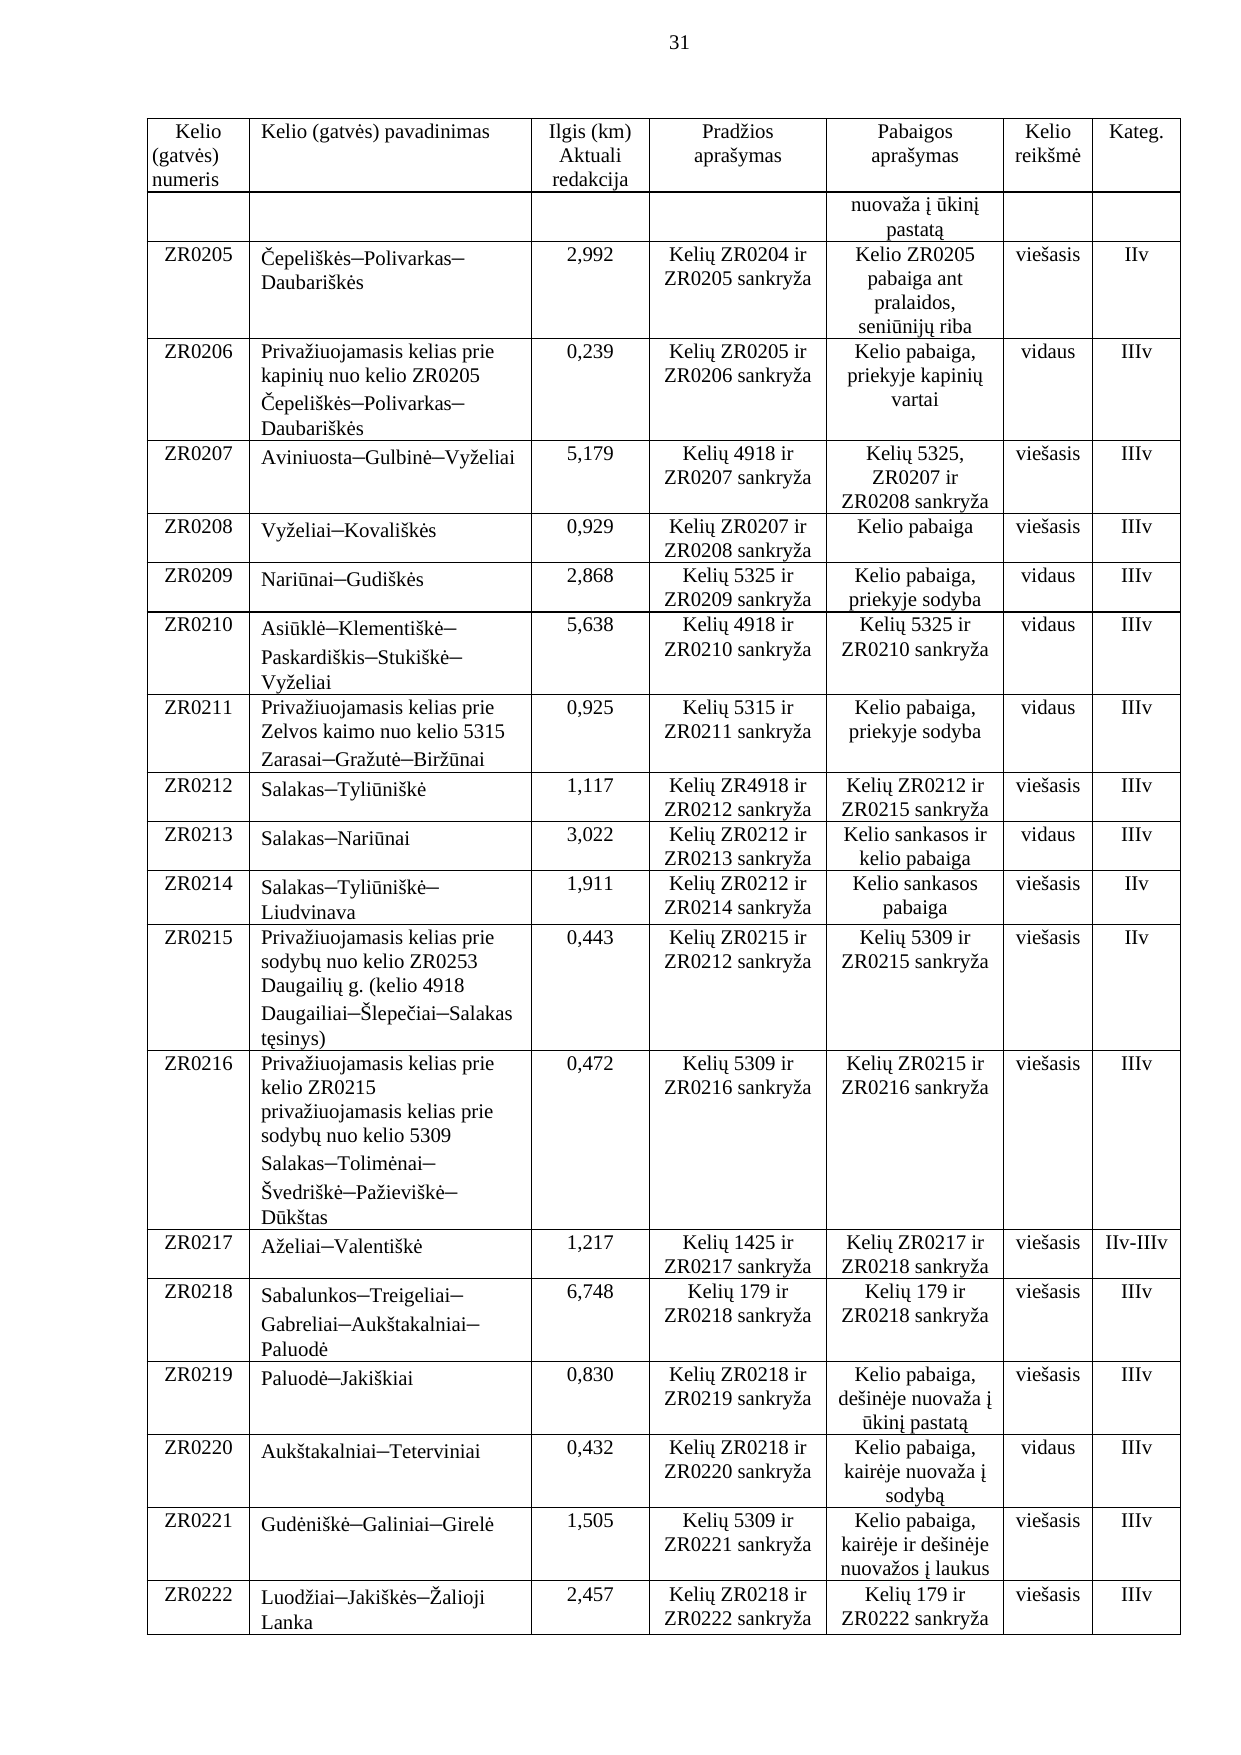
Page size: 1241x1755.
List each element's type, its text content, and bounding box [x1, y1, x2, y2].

table_cell ZR0219 [148, 1362, 249, 1434]
table_cell viešasis [1004, 1508, 1092, 1580]
table_cell Paluodė–Jakiškiai [250, 1362, 531, 1434]
table_cell IIIv [1093, 1362, 1180, 1434]
table_cell Vyželiai–Kovališkės [250, 514, 531, 562]
table_cell Kelio pabaiga [827, 514, 1003, 562]
table_cell 0,925 [532, 695, 649, 772]
table_cell vidaus [1004, 695, 1092, 772]
table_cell 1,505 [532, 1508, 649, 1580]
table_cell ZR0215 [148, 925, 249, 1050]
table_cell IIIv [1093, 441, 1180, 513]
table_cell Kelių ZR0212 ir ZR0213 sankryža [650, 822, 826, 870]
table_cell Kelių ZR0217 ir ZR0218 sankryža [827, 1230, 1003, 1278]
table_cell [250, 193, 531, 241]
table_cell ZR0210 [148, 613, 249, 694]
table_cell ZR0218 [148, 1279, 249, 1361]
table_cell vidaus [1004, 563, 1092, 611]
table_cell IIIv [1093, 773, 1180, 821]
table_cell IIv [1093, 242, 1180, 338]
table_cell ZR0222 [148, 1581, 249, 1634]
table_cell IIIv [1093, 695, 1180, 772]
table_cell ZR0214 [148, 871, 249, 924]
table_cell Kelio sankasos ir kelio pabaiga [827, 822, 1003, 870]
table_cell Kelio pabaiga, priekyje kapinių vartai [827, 339, 1003, 440]
table_cell [1093, 193, 1180, 241]
table_cell vidaus [1004, 339, 1092, 440]
table_cell 6,748 [532, 1279, 649, 1361]
table_cell 5,638 [532, 613, 649, 694]
table_cell Kelių 5309 ir ZR0216 sankryža [650, 1051, 826, 1229]
table_cell Kelių 5325 ir ZR0210 sankryža [827, 613, 1003, 694]
table_header Kateg. [1093, 119, 1180, 191]
table_cell IIIv [1093, 1508, 1180, 1580]
table_cell Luodžiai–Jakiškės–Žalioji Lanka [250, 1581, 531, 1634]
table_cell IIIv [1093, 1581, 1180, 1634]
table_cell Kelio pabaiga, kairėje ir dešinėje nuovažos į laukus [827, 1508, 1003, 1580]
table_cell Privažiuojamasis kelias prie kapinių nuo kelio ZR0205 Čepeliškės–Polivarkas–Daubariškės [250, 339, 531, 440]
table_cell 3,022 [532, 822, 649, 870]
table_header Pabaigos aprašymas [827, 119, 1003, 191]
table_cell 1,117 [532, 773, 649, 821]
table_cell IIv-IIIv [1093, 1230, 1180, 1278]
table_cell vidaus [1004, 822, 1092, 870]
table_cell viešasis [1004, 514, 1092, 562]
table_cell Aukštakalniai–Teterviniai [250, 1435, 531, 1507]
table_cell viešasis [1004, 1051, 1092, 1229]
table_cell vidaus [1004, 613, 1092, 694]
table_cell Kelių ZR0215 ir ZR0216 sankryža [827, 1051, 1003, 1229]
table_cell Kelių 1425 ir ZR0217 sankryža [650, 1230, 826, 1278]
table_cell Salakas–Tyliūniškė–Liudvinava [250, 871, 531, 924]
table_cell IIIv [1093, 1051, 1180, 1229]
table_cell Kelių ZR0204 ir ZR0205 sankryža [650, 242, 826, 338]
table_cell ZR0217 [148, 1230, 249, 1278]
table_cell 1,217 [532, 1230, 649, 1278]
table_cell 0,830 [532, 1362, 649, 1434]
table_cell Čepeliškės–Polivarkas–Daubariškės [250, 242, 531, 338]
table_cell [1004, 193, 1092, 241]
table_cell Kelių 5325 ir ZR0209 sankryža [650, 563, 826, 611]
table_cell Kelio ZR0205 pabaiga ant pralaidos, seniūnijų riba [827, 242, 1003, 338]
table_cell Kelių 5325, ZR0207 ir ZR0208 sankryža [827, 441, 1003, 513]
table_cell ZR0221 [148, 1508, 249, 1580]
table_cell Kelio pabaiga, priekyje sodyba [827, 695, 1003, 772]
table_header Pradžios aprašymas [650, 119, 826, 191]
table_cell Kelių ZR4918 ir ZR0212 sankryža [650, 773, 826, 821]
table_cell Gudėniškė–Galiniai–Girelė [250, 1508, 531, 1580]
table_cell [148, 193, 249, 241]
table_cell ZR0206 [148, 339, 249, 440]
table_cell Privažiuojamasis kelias prie Zelvos kaimo nuo kelio 5315 Zarasai–Gražutė–Biržūnai [250, 695, 531, 772]
table_cell 2,992 [532, 242, 649, 338]
table_cell ZR0205 [148, 242, 249, 338]
table_cell 2,457 [532, 1581, 649, 1634]
table_cell vidaus [1004, 1435, 1092, 1507]
table_cell 0,472 [532, 1051, 649, 1229]
table_cell 1,911 [532, 871, 649, 924]
table_cell Kelių 5315 ir ZR0211 sankryža [650, 695, 826, 772]
table_cell [532, 193, 649, 241]
table_cell Nariūnai–Gudiškės [250, 563, 531, 611]
table_cell 2,868 [532, 563, 649, 611]
table_header Kelio reikšmė [1004, 119, 1092, 191]
table_cell viešasis [1004, 1362, 1092, 1434]
table_cell 0,432 [532, 1435, 649, 1507]
table_cell Kelių ZR0212 ir ZR0215 sankryža [827, 773, 1003, 821]
table_cell Salakas–Tyliūniškė [250, 773, 531, 821]
table_cell ZR0209 [148, 563, 249, 611]
table_cell Kelių ZR0218 ir ZR0222 sankryža [650, 1581, 826, 1634]
table_cell Aviniuosta–Gulbinė–Vyželiai [250, 441, 531, 513]
table_cell Privažiuojamasis kelias prie sodybų nuo kelio ZR0253 Daugailių g. (kelio 4918 Daugailiai–Šlepečiai–Salakas tęsinys) [250, 925, 531, 1050]
table_cell ZR0212 [148, 773, 249, 821]
table_cell 0,239 [532, 339, 649, 440]
table_cell ZR0216 [148, 1051, 249, 1229]
table_cell 5,179 [532, 441, 649, 513]
table_cell Kelio pabaiga, priekyje sodyba [827, 563, 1003, 611]
table_header Kelio (gatvės) pavadinimas [250, 119, 531, 191]
table_cell ZR0211 [148, 695, 249, 772]
table_cell viešasis [1004, 871, 1092, 924]
table_cell IIIv [1093, 822, 1180, 870]
table_cell Kelių ZR0207 ir ZR0208 sankryža [650, 514, 826, 562]
table_cell Kelio pabaiga, dešinėje nuovaža į ūkinį pastatą [827, 1362, 1003, 1434]
table_cell IIIv [1093, 1279, 1180, 1361]
table_header Kelio (gatvės) numeris [148, 119, 249, 191]
table_cell Salakas–Nariūnai [250, 822, 531, 870]
table_cell Kelių ZR0218 ir ZR0219 sankryža [650, 1362, 826, 1434]
table_cell IIv [1093, 925, 1180, 1050]
table_cell Kelių 5309 ir ZR0221 sankryža [650, 1508, 826, 1580]
table_cell Kelių ZR0218 ir ZR0220 sankryža [650, 1435, 826, 1507]
table_cell Kelio pabaiga, kairėje nuovaža į sodybą [827, 1435, 1003, 1507]
table_cell Kelių 179 ir ZR0218 sankryža [650, 1279, 826, 1361]
table_cell IIv [1093, 871, 1180, 924]
table_cell 0,929 [532, 514, 649, 562]
table_cell ZR0220 [148, 1435, 249, 1507]
table_cell IIIv [1093, 514, 1180, 562]
table_cell Kelių ZR0215 ir ZR0212 sankryža [650, 925, 826, 1050]
table_cell viešasis [1004, 242, 1092, 338]
table_cell IIIv [1093, 563, 1180, 611]
table_cell IIIv [1093, 339, 1180, 440]
table_cell Kelių 179 ir ZR0218 sankryža [827, 1279, 1003, 1361]
table_cell Kelių ZR0212 ir ZR0214 sankryža [650, 871, 826, 924]
table_cell viešasis [1004, 1581, 1092, 1634]
table_cell ZR0213 [148, 822, 249, 870]
table_cell viešasis [1004, 1279, 1092, 1361]
table_cell ZR0207 [148, 441, 249, 513]
table_cell IIIv [1093, 1435, 1180, 1507]
table_cell ZR0208 [148, 514, 249, 562]
table_cell Kelio sankasos pabaiga [827, 871, 1003, 924]
table_cell 0,443 [532, 925, 649, 1050]
table_cell Kelių 5309 ir ZR0215 sankryža [827, 925, 1003, 1050]
table_cell viešasis [1004, 925, 1092, 1050]
table_cell [650, 193, 826, 241]
table_cell Kelių 179 ir ZR0222 sankryža [827, 1581, 1003, 1634]
table_header Ilgis (km) Aktuali redakcija [532, 119, 649, 191]
table_cell Aželiai–Valentiškė [250, 1230, 531, 1278]
table_cell Kelių 4918 ir ZR0210 sankryža [650, 613, 826, 694]
table_cell Privažiuojamasis kelias prie kelio ZR0215 privažiuojamasis kelias prie sodybų nuo kelio 5309 Salakas–Tolimėnai–Švedriškė–Pažieviškė–Dūkštas [250, 1051, 531, 1229]
table_cell viešasis [1004, 441, 1092, 513]
table_cell IIIv [1093, 613, 1180, 694]
table_cell nuovaža į ūkinį pastatą [827, 193, 1003, 241]
table_cell Asiūklė–Klementiškė–Paskardiškis–Stukiškė–Vyželiai [250, 613, 531, 694]
table_cell viešasis [1004, 1230, 1092, 1278]
table_cell Kelių ZR0205 ir ZR0206 sankryža [650, 339, 826, 440]
table_cell Sabalunkos–Treigeliai–Gabreliai–Aukštakalniai–Paluodė [250, 1279, 531, 1361]
table_cell viešasis [1004, 773, 1092, 821]
table_cell Kelių 4918 ir ZR0207 sankryža [650, 441, 826, 513]
